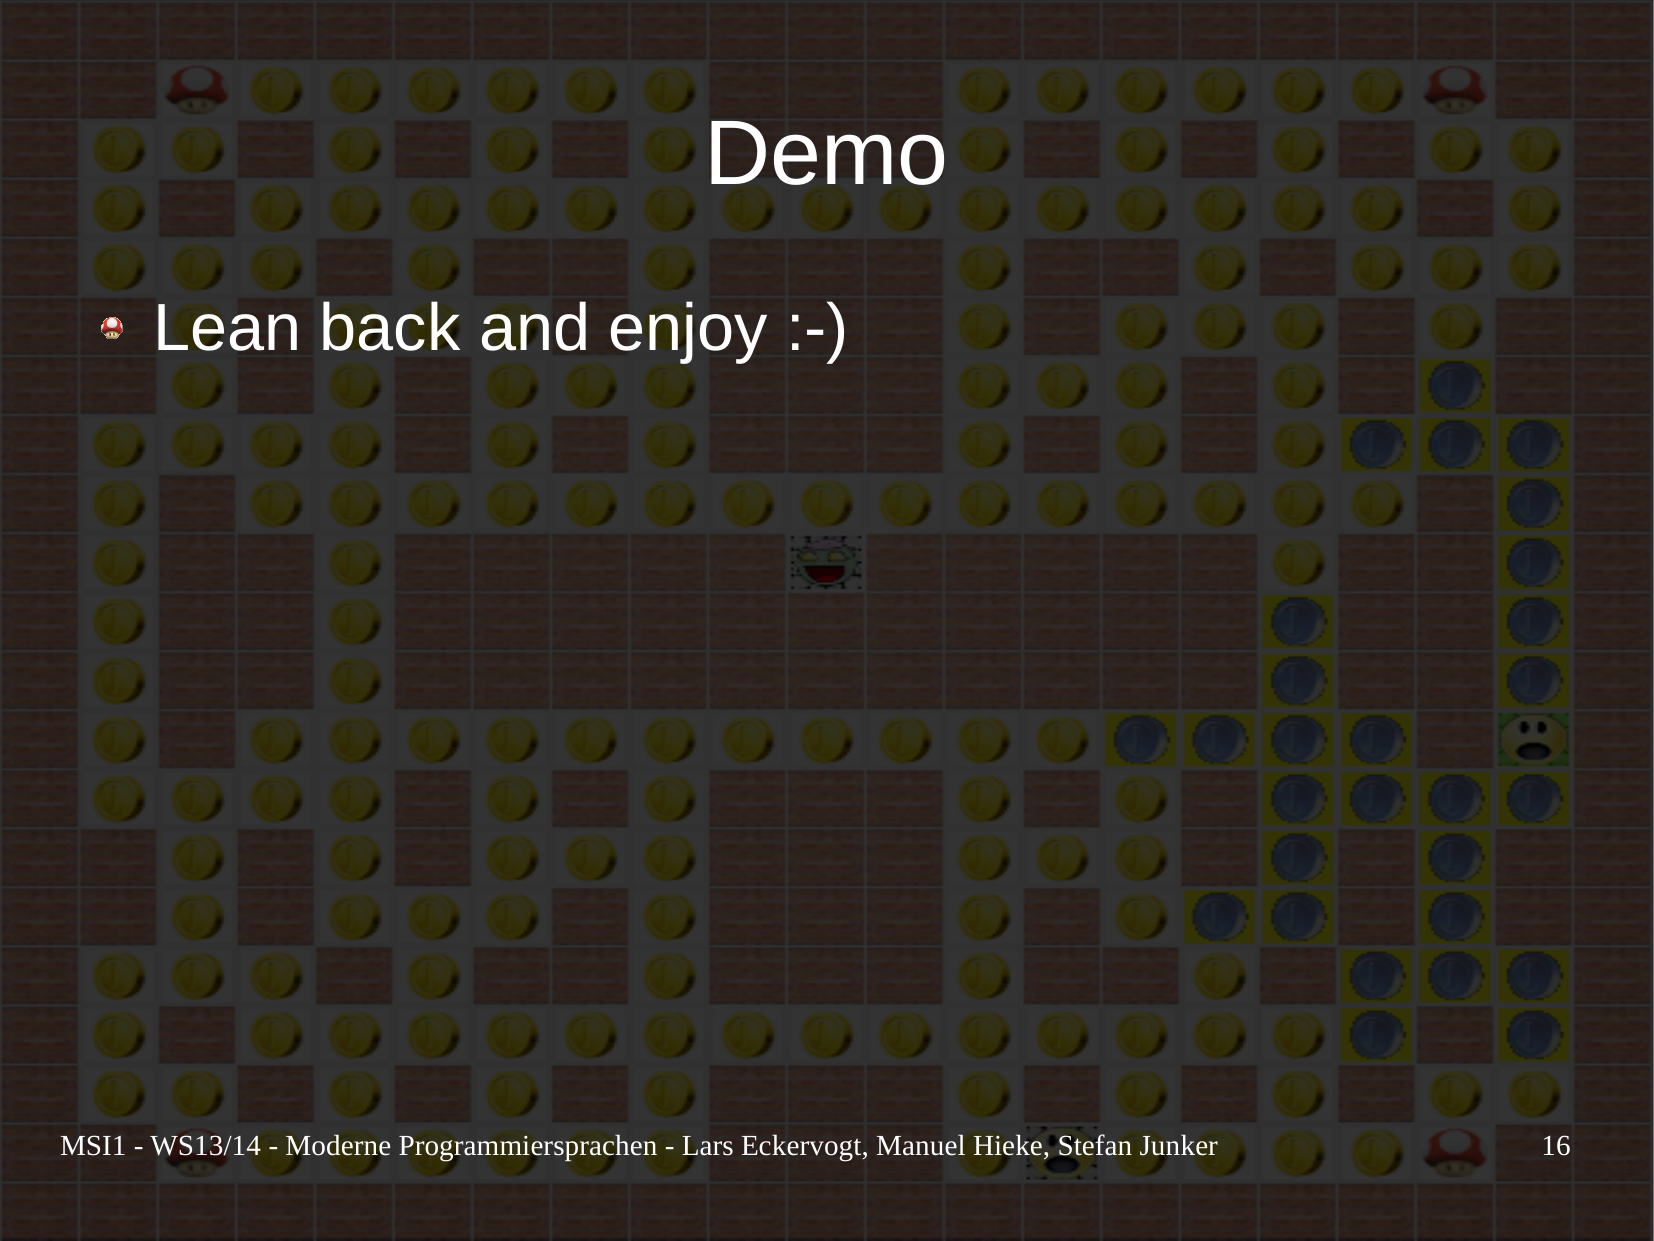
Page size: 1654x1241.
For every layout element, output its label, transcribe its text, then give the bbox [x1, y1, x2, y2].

picture [0, 0, 1654, 1241]
title Demo [82, 49, 1571, 257]
list Lean back and enjoy :-) [82, 290, 1571, 1010]
